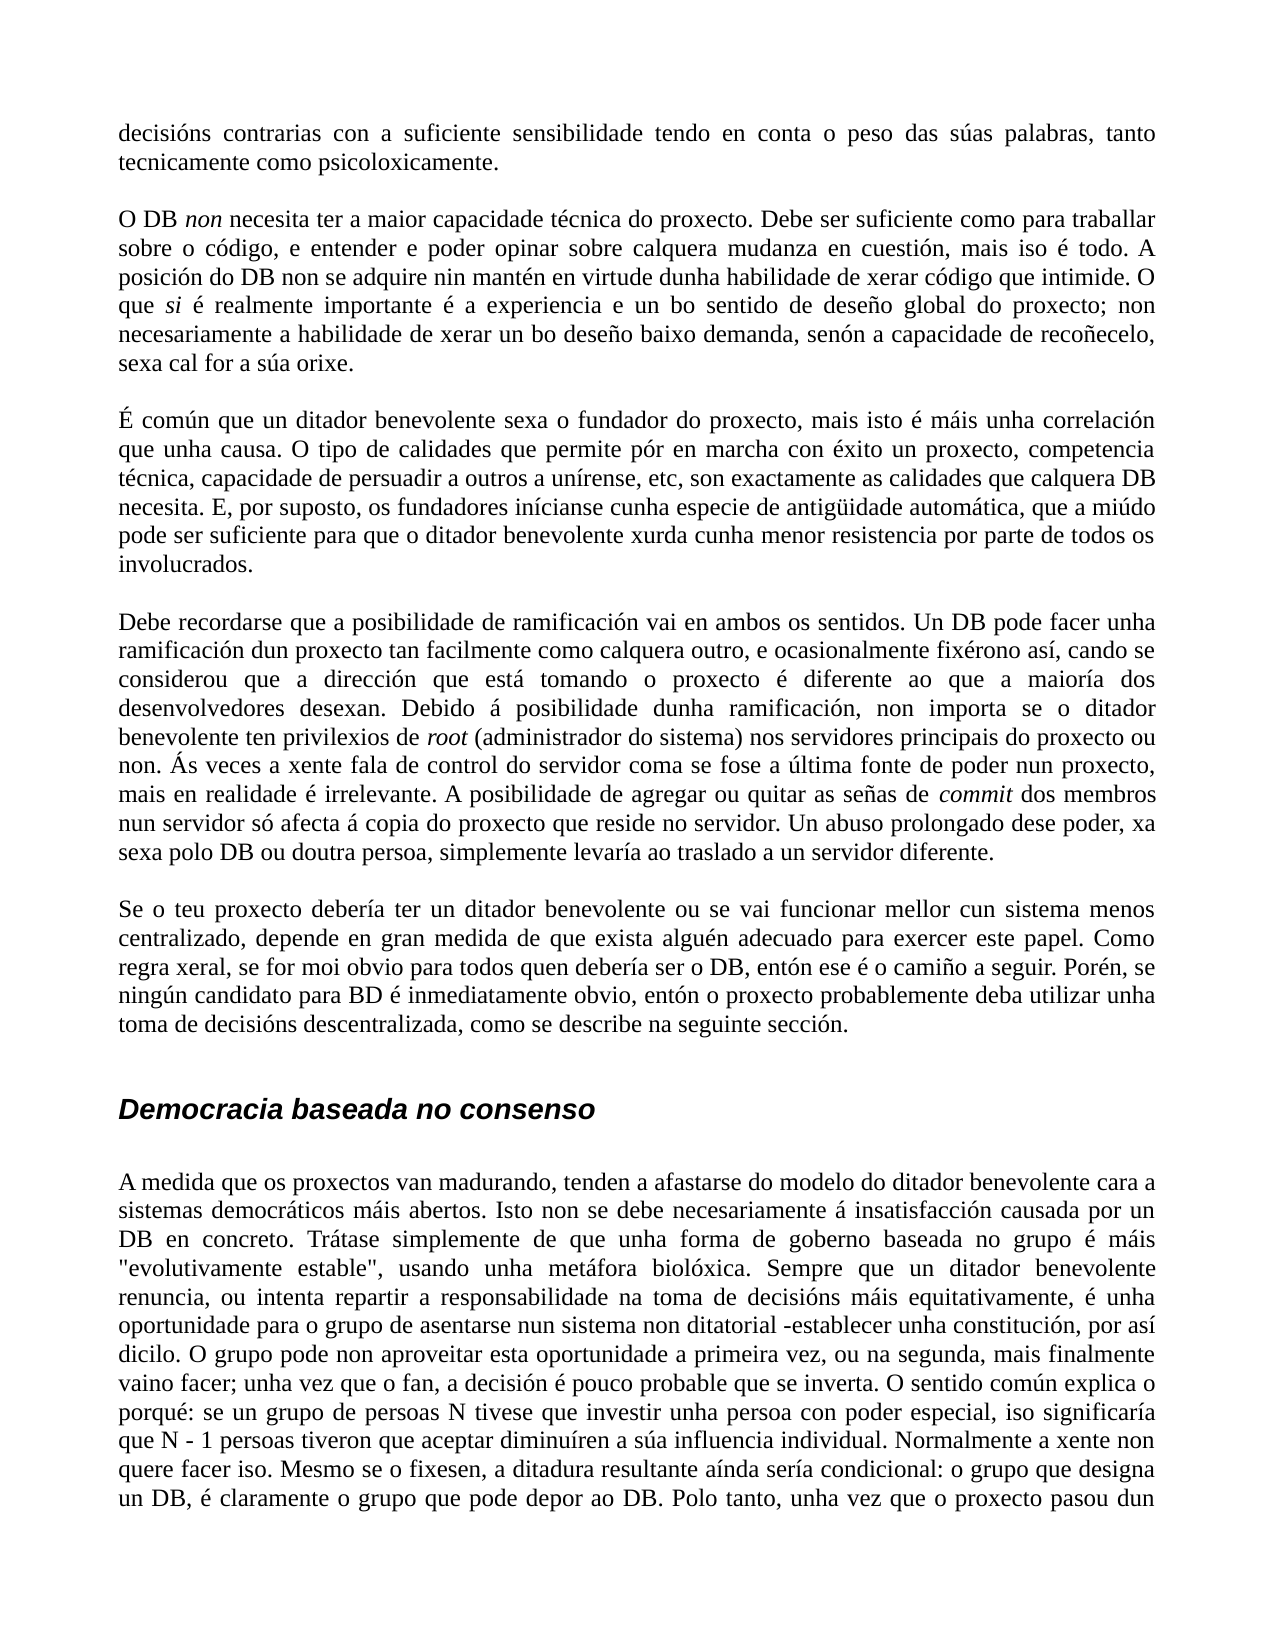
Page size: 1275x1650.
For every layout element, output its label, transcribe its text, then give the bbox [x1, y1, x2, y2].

text Debe recordarse que a posibilidade de ramificación vai en ambos os sentidos. Un DB pode facer unha ramificación dun proxecto tan facilmente como calquera outro, e ocasionalmente fixérono así, cando se considerou que a dirección que está tomando o proxecto é diferente ao que a maioría dos desenvolvedores desexan. Debido á posibilidade dunha ramificación, non importa se o ditador benevolente ten privilexios de root (administrador do sistema) nos servidores principais do proxecto ou non. Ás veces a xente fala de control do servidor coma se fose a última fonte de poder nun proxecto, mais en realidade é irrelevante. A posibilidade de agregar ou quitar as señas de commit dos membros nun servidor só afecta á copia do proxecto que reside no servidor. Un abuso prolongado dese poder, xa sexa polo DB ou doutra persoa, simplemente levaría ao traslado a un servidor diferente. [118, 607, 1157, 866]
text É común que un ditador benevolente sexa o fundador do proxecto, mais isto é máis unha correlación que unha causa. O tipo de calidades que permite pór en marcha con éxito un proxecto, competencia técnica, capacidade de persuadir a outros a unírense, etc, son exactamente as calidades que calquera DB necesita. E, por suposto, os fundadores inícianse cunha especie de antigüidade automática, que a miúdo pode ser suficiente para que o ditador benevolente xurda cunha menor resistencia por parte de todos os involucrados. [118, 406, 1157, 578]
subtitle Democracia baseada no consenso [118, 1092, 1157, 1125]
text Se o teu proxecto debería ter un ditador benevolente ou se vai funcionar mellor cun sistema menos centralizado, depende en gran medida de que exista alguén adecuado para exercer este papel. Como regra xeral, se for moi obvio para todos quen debería ser o DB, entón ese é o camiño a seguir. Porén, se ningún candidato para BD é inmediatamente obvio, entón o proxecto probablemente deba utilizar unha toma de decisións descentralizada, como se describe na seguinte sección. [118, 894, 1157, 1038]
text O DB non necesita ter a maior capacidade técnica do proxecto. Debe ser suficiente como para traballar sobre o código, e entender e poder opinar sobre calquera mudanza en cuestión, mais iso é todo. A posición do DB non se adquire nin mantén en virtude dunha habilidade de xerar código que intimide. O que si é realmente importante é a experiencia e un bo sentido de deseño global do proxecto; non necesariamente a habilidade de xerar un bo deseño baixo demanda, senón a capacidade de recoñecelo, sexa cal for a súa orixe. [118, 204, 1157, 377]
text decisións contrarias con a suficiente sensibilidade tendo en conta o peso das súas palabras, tanto tecnicamente como psicoloxicamente. [118, 118, 1157, 176]
text A medida que os proxectos van madurando, tenden a afastarse do modelo do ditador benevolente cara a sistemas democráticos máis abertos. Isto non se debe necesariamente á insatisfacción causada por un DB en concreto. Trátase simplemente de que unha forma de goberno baseada no grupo é máis "evolutivamente estable", usando unha metáfora biolóxica. Sempre que un ditador benevolente renuncia, ou intenta repartir a responsabilidade na toma de decisións máis equitativamente, é unha oportunidade para o grupo de asentarse nun sistema non ditatorial -establecer unha constitución, por así dicilo. O grupo pode non aproveitar esta oportunidade a primeira vez, ou na segunda, mais finalmente vaino facer; unha vez que o fan, a decisión é pouco probable que se inverta. O sentido común explica o porqué: se un grupo de persoas N tivese que investir unha persoa con poder especial, iso significaría que N - 1 persoas tiveron que aceptar diminuíren a súa influencia individual. Normalmente a xente non quere facer iso. Mesmo se o fixesen, a ditadura resultante aínda sería condicional: o grupo que designa un DB, é claramente o grupo que pode depor ao DB. Polo tanto, unha vez que o proxecto pasou dun [118, 1167, 1157, 1512]
